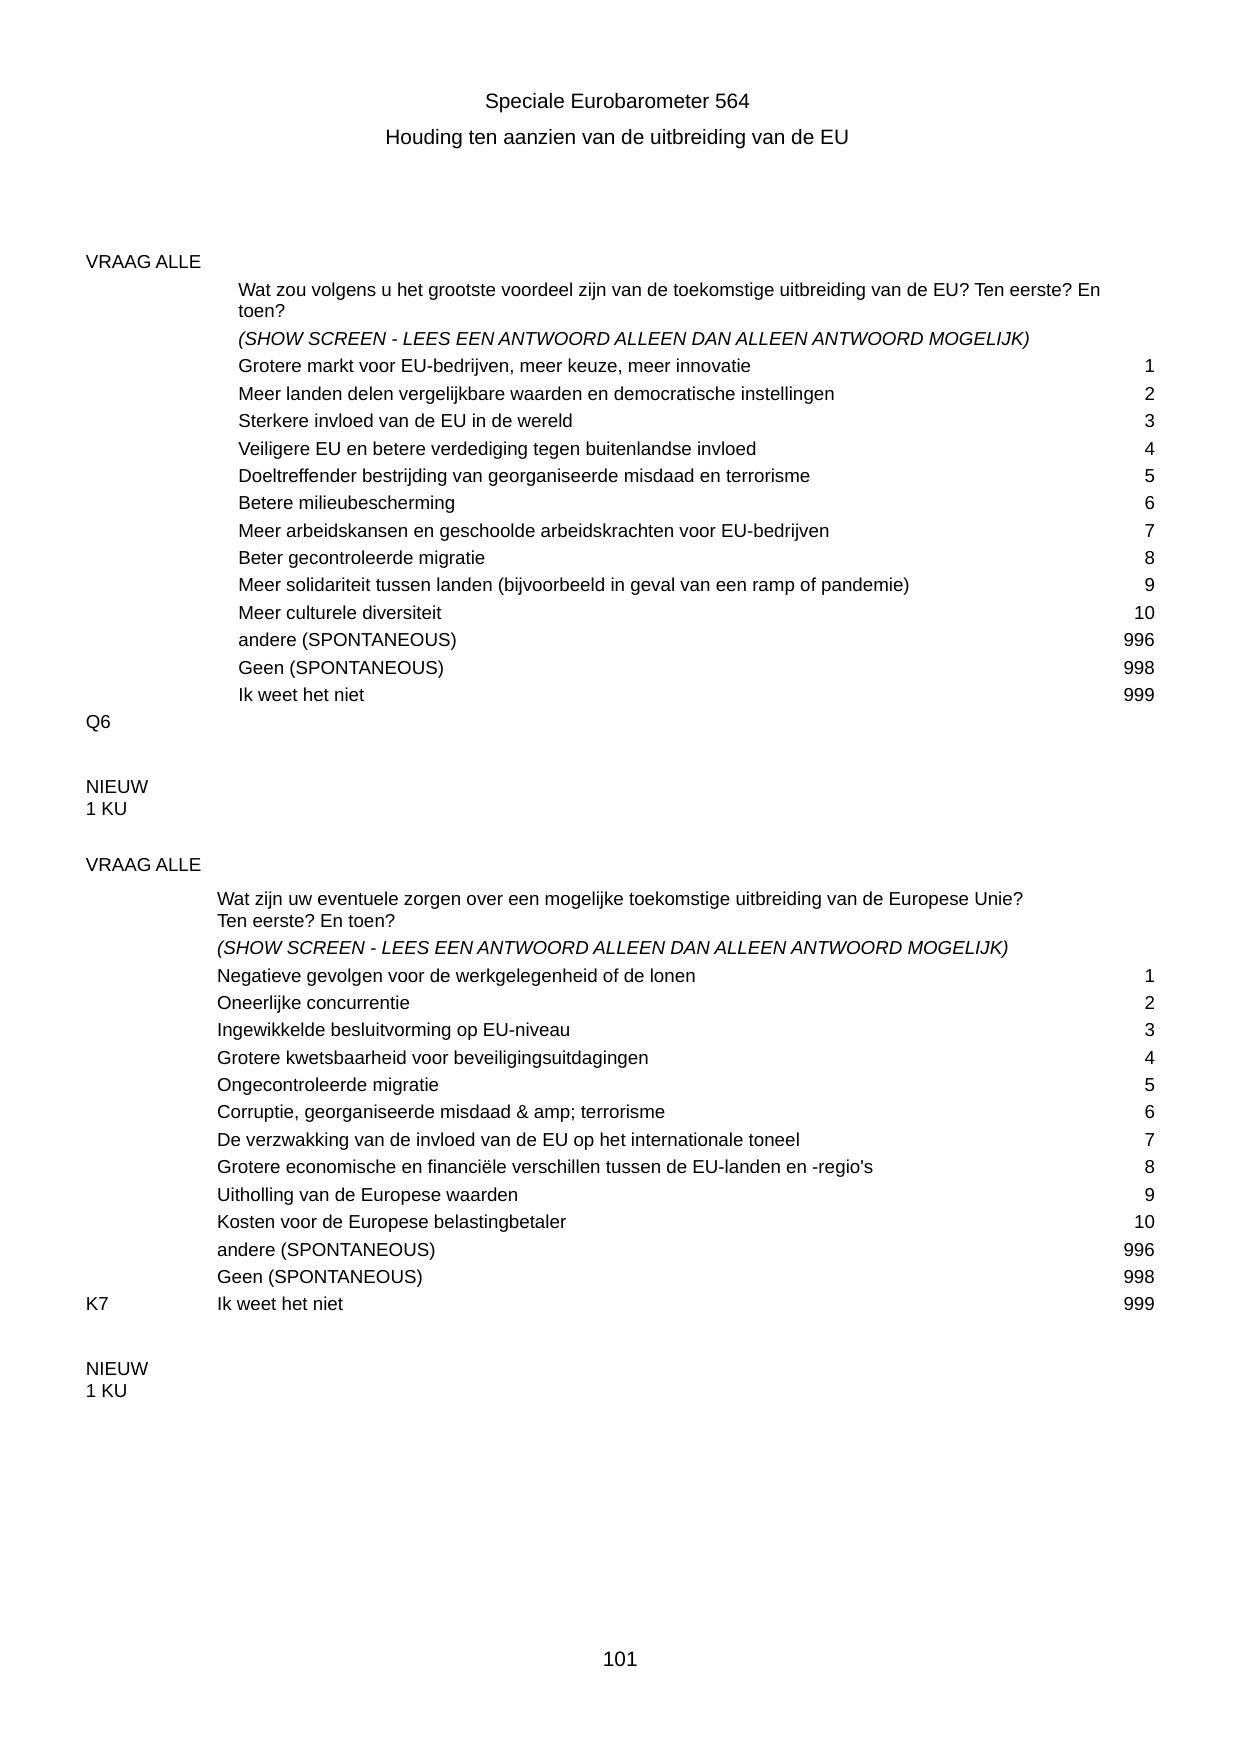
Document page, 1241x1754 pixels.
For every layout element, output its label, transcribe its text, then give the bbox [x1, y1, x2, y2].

table_header VRAAG ALLE [83, 220, 1157, 276]
table_cell Betere milieubescherming [235, 489, 1048, 517]
table_cell 3 [1049, 407, 1157, 434]
table_cell [235, 708, 1048, 736]
table_cell 998 [989, 1263, 1157, 1290]
table_cell 996 [989, 1235, 1157, 1263]
table_cell Uitholling van de Europese waarden [214, 1181, 988, 1208]
table_cell [83, 1318, 214, 1348]
table_cell Wat zou volgens u het grootste voordeel zijn van de toekomstige uitbreiding van de EU? Ten eerste? En toen? [235, 276, 1157, 325]
table_cell [989, 1404, 1048, 1438]
table_cell Doeltreffender bestrijding van georganiseerde misdaad en terrorisme [235, 462, 1048, 489]
table_cell NIEUW 1 KU [83, 1349, 1048, 1404]
table_cell Corruptie, georganiseerde misdaad & amp; terrorisme [214, 1099, 988, 1126]
table_cell Meer arbeidskansen en geschoolde arbeidskrachten voor EU-bedrijven [235, 517, 1048, 544]
table_cell 4 [1049, 434, 1157, 462]
table_cell Oneerlijke concurrentie [214, 989, 988, 1016]
table_cell andere (SPONTANEOUS) [235, 626, 1048, 653]
table_cell Veiligere EU en betere verdediging tegen buitenlandse invloed [235, 434, 1048, 462]
table_cell 1 [989, 961, 1157, 989]
table_cell Meer landen delen vergelijkbare waarden en democratische instellingen [235, 380, 1048, 407]
table_cell [1049, 878, 1157, 934]
table_cell [1049, 1349, 1157, 1404]
table_cell (SHOW SCREEN - LEES EEN ANTWOORD ALLEEN DAN ALLEEN ANTWOORD MOGELIJK) [214, 934, 1048, 961]
table_cell Beter gecontroleerde migratie [235, 544, 1048, 571]
table_cell [989, 1318, 1157, 1348]
table_cell 9 [989, 1181, 1157, 1208]
table_cell Sterkere invloed van de EU in de wereld [235, 407, 1048, 434]
table_cell [1049, 934, 1157, 961]
table_cell Grotere economische en financiële verschillen tussen de EU-landen en -regio's [214, 1153, 988, 1181]
table_cell De verzwakking van de invloed van de EU op het internationale toneel [214, 1126, 988, 1153]
table_cell 2 [1049, 380, 1157, 407]
table_cell 1 [1049, 352, 1157, 379]
table_cell [214, 1318, 988, 1348]
table_cell 8 [989, 1153, 1157, 1181]
table_cell Meer culturele diversiteit [235, 599, 1048, 626]
table_cell 10 [989, 1208, 1157, 1235]
table_cell 7 [1049, 517, 1157, 544]
table_cell 8 [1049, 544, 1157, 571]
table_cell 5 [989, 1071, 1157, 1098]
table_cell [1049, 736, 1157, 767]
table_cell Ik weet het niet [235, 681, 1048, 708]
table_cell Ongecontroleerde migratie [214, 1071, 988, 1098]
table_cell [235, 1404, 988, 1438]
table_cell 9 [1049, 571, 1157, 599]
table_cell Negatieve gevolgen voor de werkgelegenheid of de lonen [214, 961, 988, 989]
table_cell K7 [83, 878, 214, 1318]
table_cell 6 [989, 1099, 1157, 1126]
table_cell NIEUW 1 KU [83, 767, 1157, 822]
table_cell Meer solidariteit tussen landen (bijvoorbeeld in geval van een ramp of pandemie) [235, 571, 1048, 599]
table_cell Q6 [83, 276, 235, 736]
table_cell 4 [989, 1044, 1157, 1071]
table_cell Ik weet het niet [214, 1290, 988, 1318]
table_cell [214, 1404, 235, 1438]
table_cell 999 [1049, 681, 1157, 708]
table_cell [83, 1404, 214, 1438]
table_cell 6 [1049, 489, 1157, 517]
table_cell 996 [1049, 626, 1157, 653]
table_cell [1049, 823, 1157, 878]
table_cell 2 [989, 989, 1157, 1016]
table_cell [1049, 708, 1157, 736]
table_cell [235, 736, 1048, 767]
table_cell Ingewikkelde besluitvorming op EU-niveau [214, 1016, 988, 1044]
table_cell 3 [989, 1016, 1157, 1044]
table_cell Grotere kwetsbaarheid voor beveiligingsuitdagingen [214, 1044, 988, 1071]
table_cell 5 [1049, 462, 1157, 489]
table_cell 7 [989, 1126, 1157, 1153]
table_cell andere (SPONTANEOUS) [214, 1235, 988, 1263]
table_cell Kosten voor de Europese belastingbetaler [214, 1208, 988, 1235]
table_cell [1049, 1404, 1157, 1438]
table_cell [83, 736, 235, 767]
table_cell (SHOW SCREEN - LEES EEN ANTWOORD ALLEEN DAN ALLEEN ANTWOORD MOGELIJK) [235, 325, 1157, 352]
table_cell Geen (SPONTANEOUS) [214, 1263, 988, 1290]
table_cell Wat zijn uw eventuele zorgen over een mogelijke toekomstige uitbreiding van de Europese Unie? Ten eerste? En toen? [214, 878, 1048, 934]
table_cell VRAAG ALLE [83, 823, 1048, 878]
table_cell Geen (SPONTANEOUS) [235, 654, 1048, 681]
table_cell Grotere markt voor EU-bedrijven, meer keuze, meer innovatie [235, 352, 1048, 379]
table_cell 998 [1049, 654, 1157, 681]
table_cell 10 [1049, 599, 1157, 626]
table_cell 999 [989, 1290, 1157, 1318]
